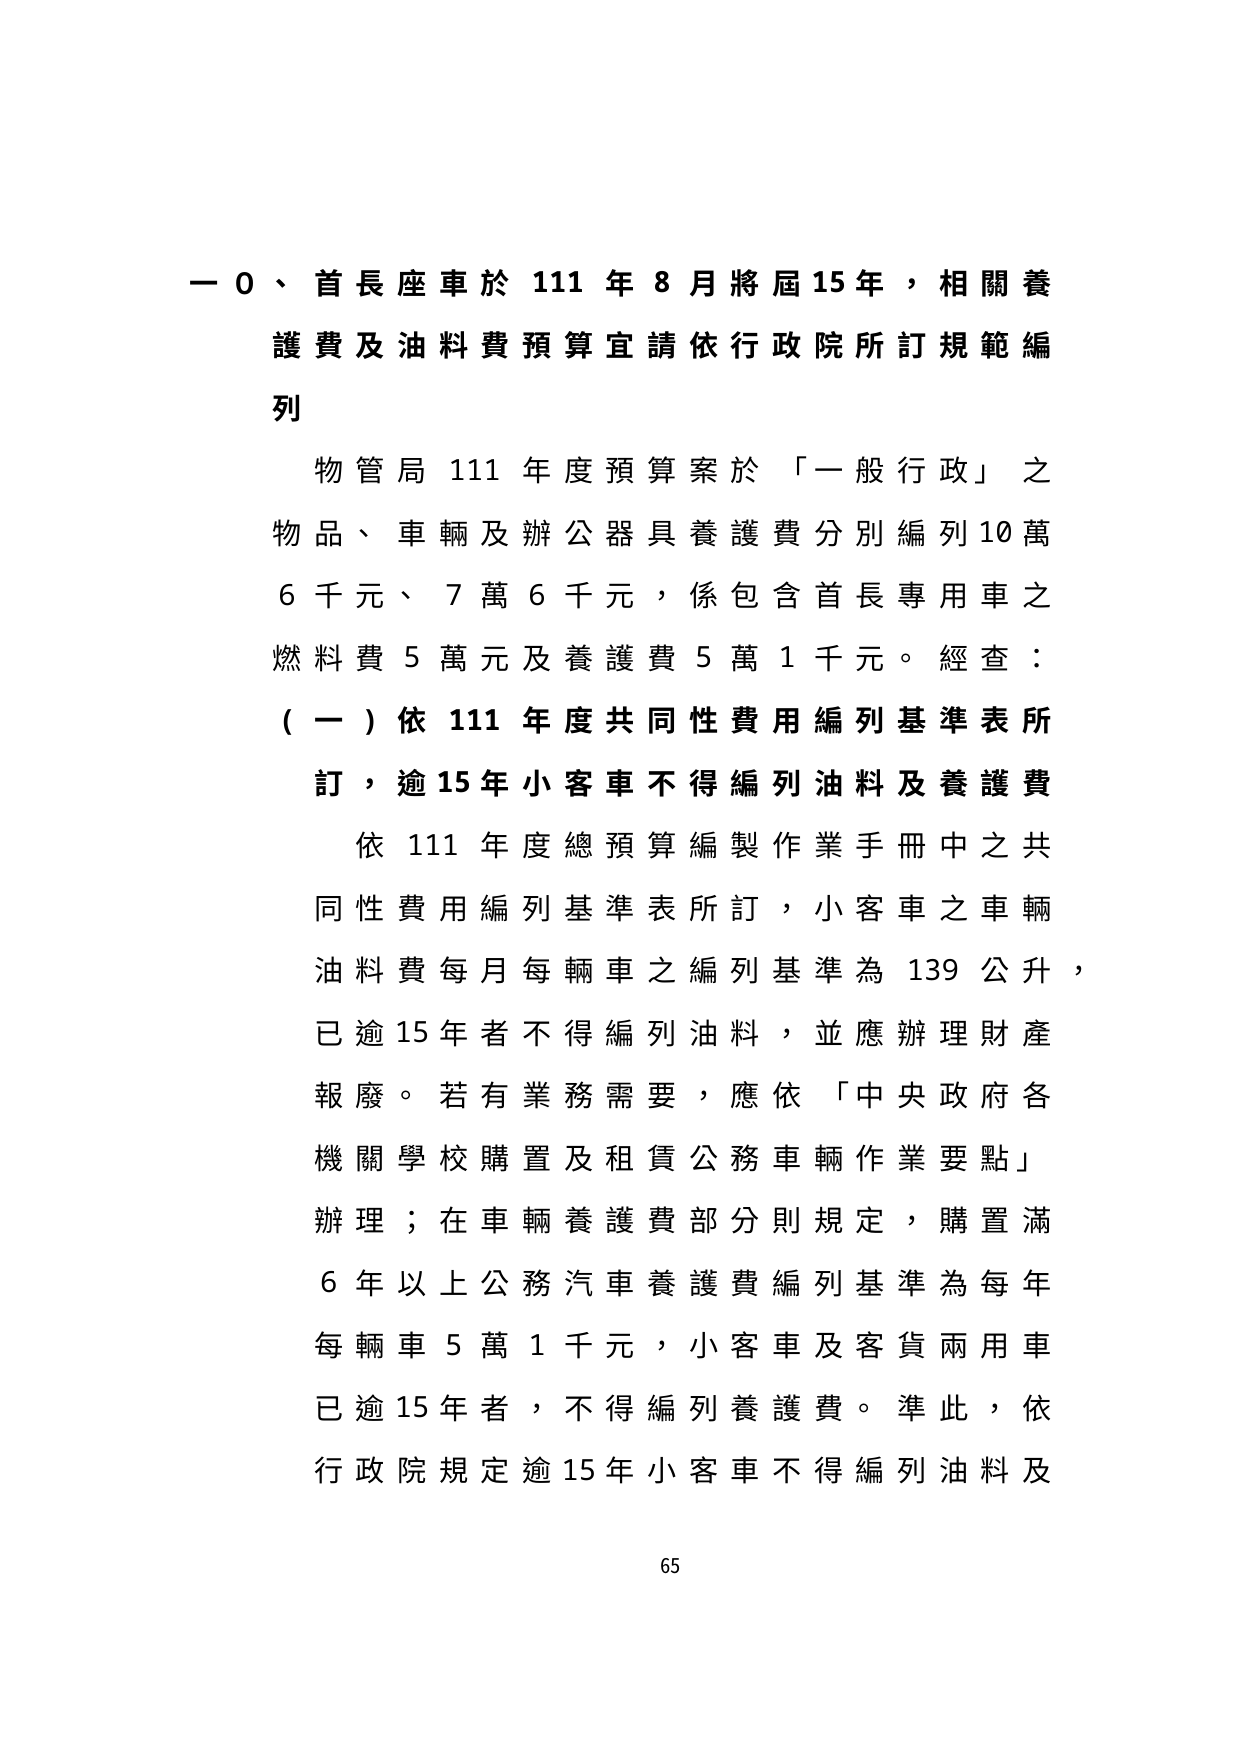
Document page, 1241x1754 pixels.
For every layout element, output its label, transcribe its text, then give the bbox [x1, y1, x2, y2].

text 物管局111年度預算案於「一般行政」之物品、車輛及辦公器具養護費分別編列10萬6千元、7萬6千元，係包含首長專用車之燃料費5萬元及養護費5萬1千元。經查： [242, 427, 1058, 677]
text (一)依111年度共同性費用編列基準表所訂，逾15年小客車不得編列油料及養護費 [242, 677, 1058, 802]
text 依111年度總預算編製作業手冊中之共同性費用編列基準表所訂，小客車之車輛油料費每月每輛車之編列基準為139公升，已逾15年者不得編列油料，並應辦理財產報廢。若有業務需要，應依「中央政府各機關學校購置及租賃公務車輛作業要點」辦理；在車輛養護費部分則規定，購置滿6年以上公務汽車養護費編列基準為每年每輛車5萬1千元，小客車及客貨兩用車已逾15年者，不得編列養護費。準此，依行政院規定逾15年小客車不得編列油料及養護費。 [271, 802, 1058, 1490]
text 一０、首長座車於111年8月將屆15年，相關養護費及油料費預算宜請依行政院所訂規範編列 [183, 240, 1058, 427]
